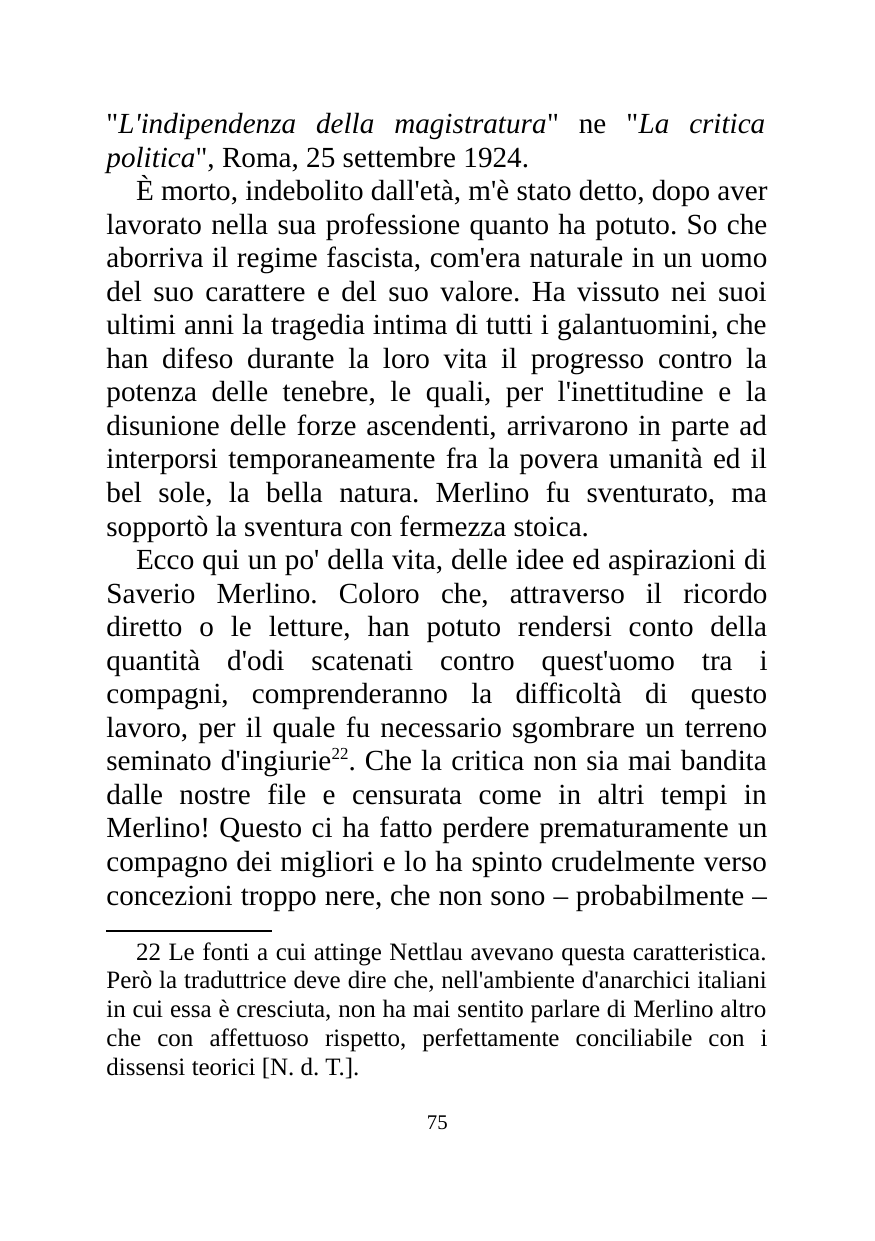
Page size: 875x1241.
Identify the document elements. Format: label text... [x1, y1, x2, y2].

text È morto, indebolito dall'età, m'è stato detto, dopo aver lavorato nella sua professione quanto ha potuto. So che aborriva il regime fascista, com'era naturale in un uomo del suo carattere e del suo valore. Ha vissuto nei suoi ultimi anni la tragedia intima di tutti i galantuomini, che han difeso durante la loro vita il progresso contro la potenza delle tenebre, le quali, per l'inettitudine e la disunione delle forze ascendenti, arrivarono in parte ad interporsi temporaneamente fra la povera umanità ed il bel sole, la bella natura. Merlino fu sventurato, ma sopportò la sventura con fermezza stoica. [106, 173, 768, 542]
text Ecco qui un po' della vita, delle idee ed aspirazioni di Saverio Merlino. Coloro che, attraverso il ricordo diretto o le letture, han potuto rendersi conto della quantità d'odi scatenati contro quest'uomo tra i compagni, comprenderanno la difficoltà di questo lavoro, per il quale fu necessario sgombrare un terreno seminato d'ingiurie. Che la critica non sia mai bandita dalle nostre file e censurata come in altri tempi in Merlino! Questo ci ha fatto perdere prematuramente un compagno dei migliori e lo ha spinto crudelmente verso concezioni troppo nere, che non sono – probabilmente – [106, 542, 768, 911]
text "L'indipendenza della magistratura" ne "La critica politica", Roma, 25 settembre 1924. [106, 106, 768, 173]
text Le fonti a cui attinge Nettlau avevano questa caratteristica. Però la traduttrice deve dire che, nell'ambiente d'anarchici italiani in cui essa è cresciuta, non ha mai sentito parlare di Merlino altro che con affettuoso rispetto, perfettamente conciliabile con i dissensi teorici [N. d. T.]. [106, 937, 768, 1080]
